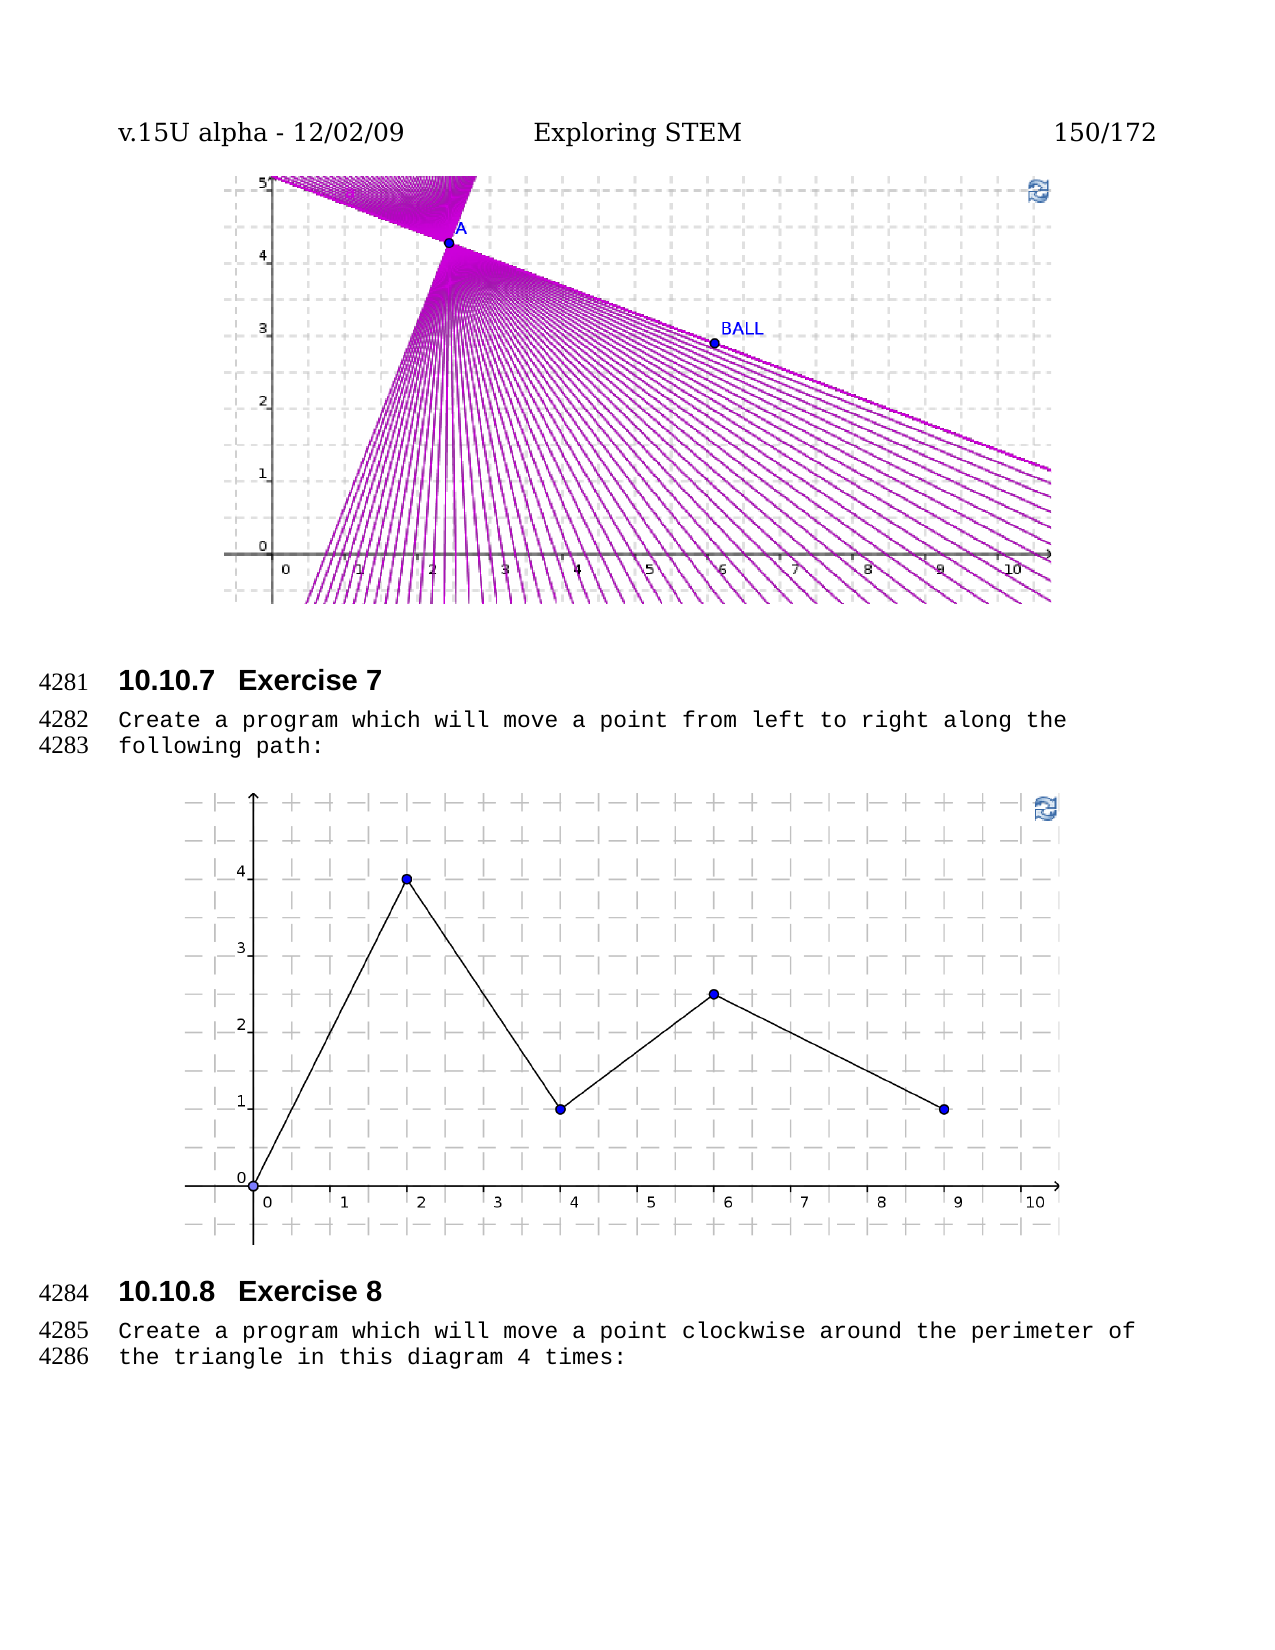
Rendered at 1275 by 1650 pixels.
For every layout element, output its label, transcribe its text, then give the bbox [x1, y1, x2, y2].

subtitle Exercise 8 [118, 1274, 1157, 1307]
picture [224, 176, 1052, 604]
picture [184, 793, 1060, 1245]
text Create a program which will move a point from left to right along the following path: [118, 708, 1157, 760]
subtitle Exercise 7 [118, 663, 1157, 696]
text Create a program which will move a point clockwise around the perimeter of the triangle in this diagram 4 times: [118, 1319, 1157, 1371]
